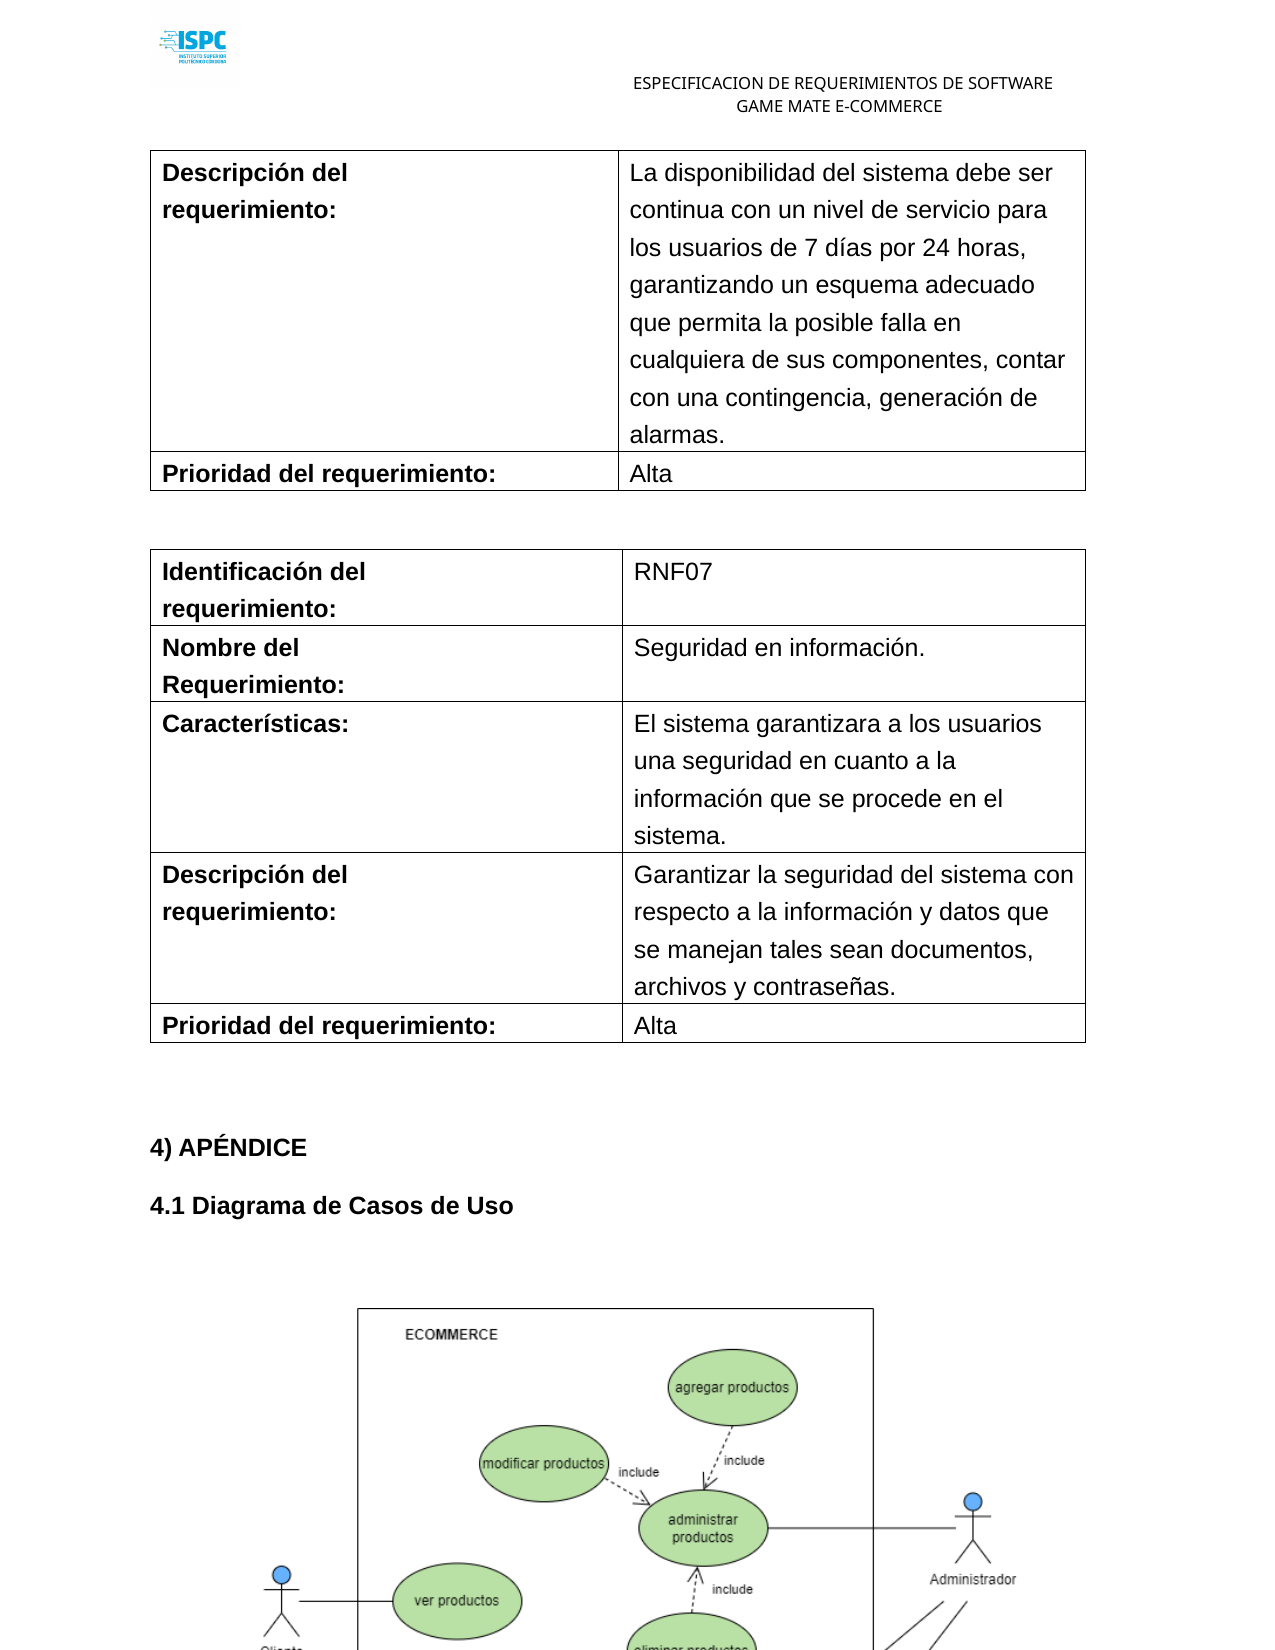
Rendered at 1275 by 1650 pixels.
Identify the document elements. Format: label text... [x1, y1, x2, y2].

table_cell Descripción del requerimiento: [151, 853, 622, 1003]
table_header Identificación del requerimiento: [151, 550, 622, 625]
table_cell Garantizar la seguridad del sistema con respecto a la información y datos que se manejan tales sean documentos, archivos y contraseñas. [623, 853, 1085, 1003]
table_cell Nombre del Requerimiento: [151, 626, 622, 701]
text 4.1 Diagrama de Casos de Uso [150, 1184, 1125, 1222]
table_cell Alta [623, 1004, 1085, 1042]
table_cell Prioridad del requerimiento: [151, 1004, 622, 1042]
table_cell Descripción del requerimiento: [151, 151, 618, 451]
text 4) APÉNDICE [150, 1098, 1125, 1163]
table_cell Seguridad en información. [623, 626, 1085, 701]
table_cell Prioridad del requerimiento: [151, 452, 618, 489]
picture [260, 1308, 1017, 1650]
table_header RNF07 [623, 550, 1085, 625]
table_cell Alta [619, 452, 1085, 489]
table_cell La disponibilidad del sistema debe ser continua con un nivel de servicio para los usuarios de 7 días por 24 horas, garantizando un esquema adecuado que permita la posible falla en cualquiera de sus componentes, contar con una contingencia, generación de alarmas. [619, 151, 1085, 451]
table_cell Características: [151, 702, 622, 852]
picture [150, 0, 240, 90]
table_cell El sistema garantizara a los usuarios una seguridad en cuanto a la información que se procede en el sistema. [623, 702, 1085, 852]
